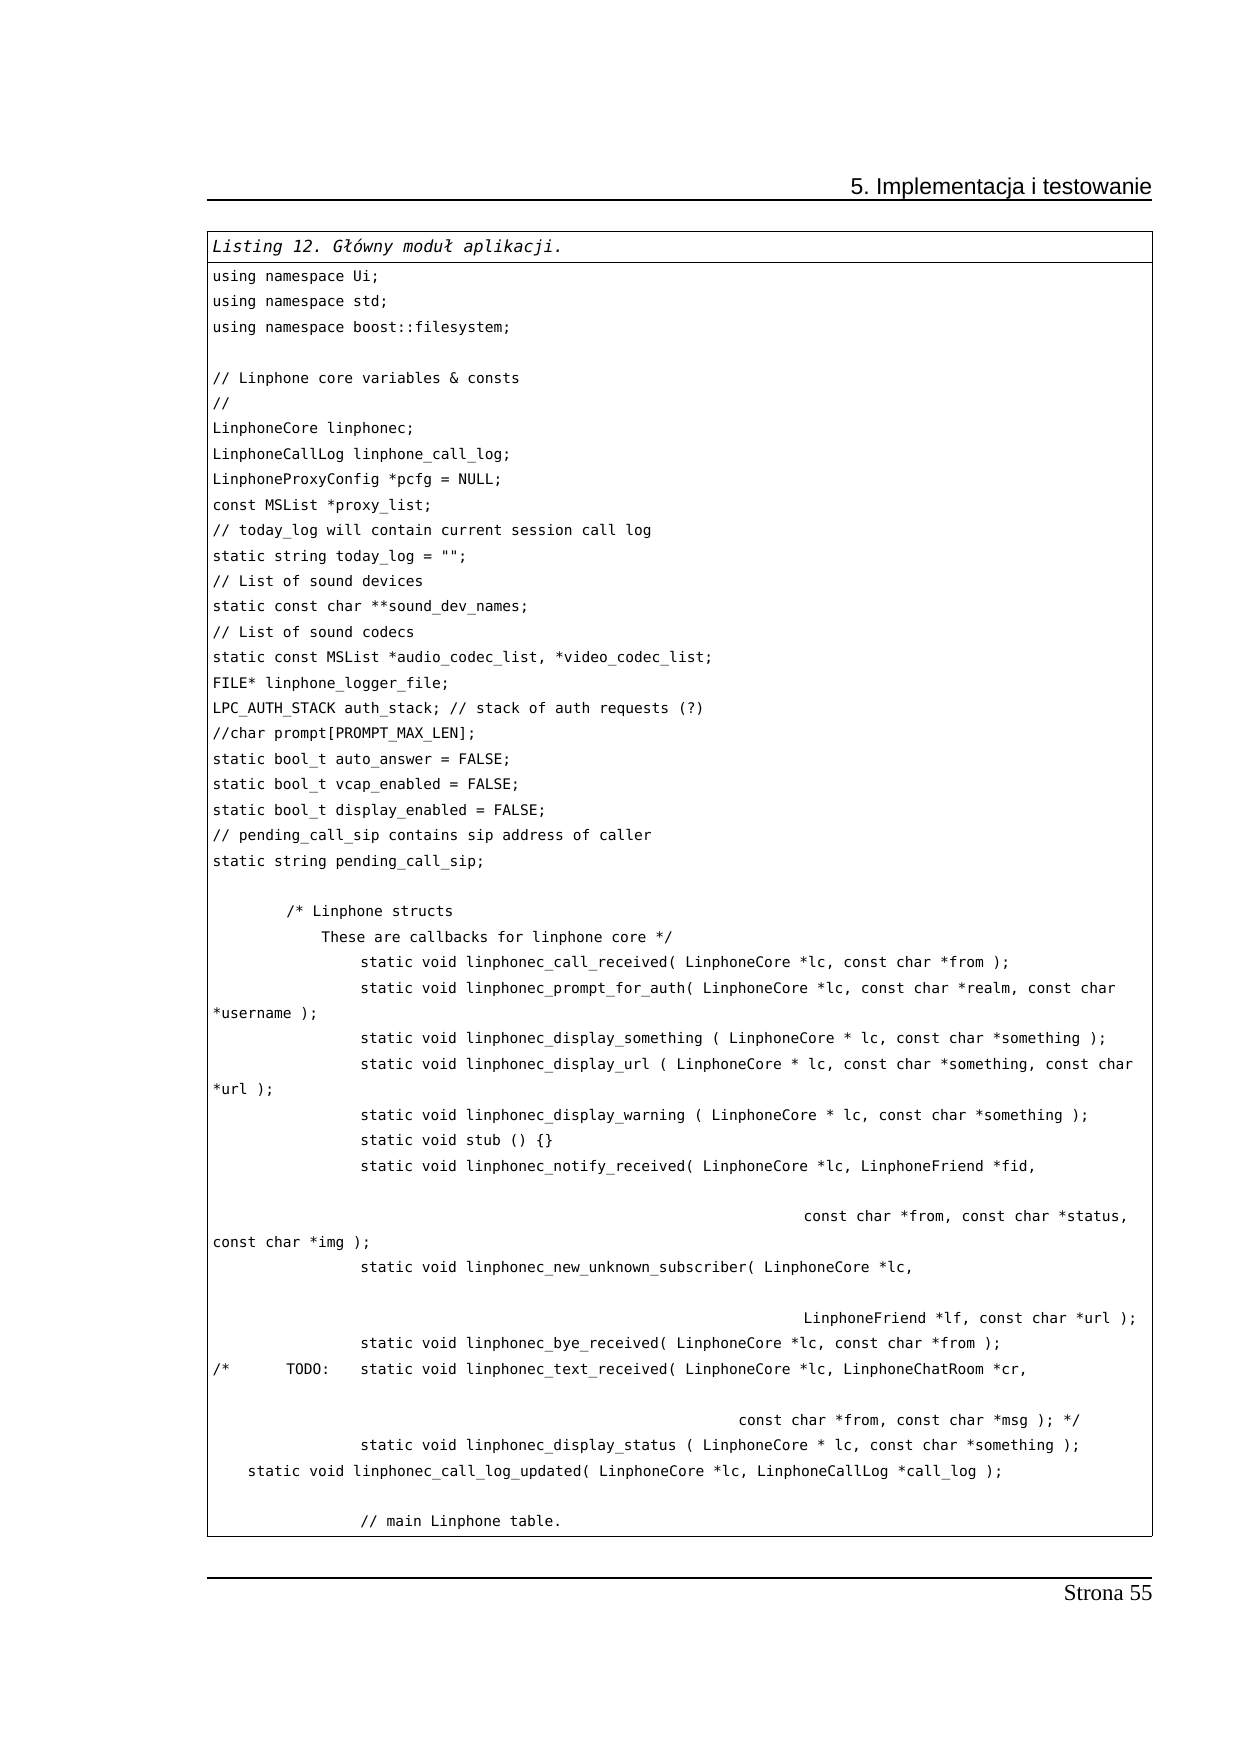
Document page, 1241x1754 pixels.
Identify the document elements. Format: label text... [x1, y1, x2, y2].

table_header Listing 12. Główny moduł aplikacji. [208, 232, 1152, 262]
table_cell using namespace Ui; using namespace std; using namespace boost::filesystem; // Linphone core variables & consts // LinphoneCore linphonec; LinphoneCallLog linphone_call_log; LinphoneProxyConfig *pcfg = NULL; const MSList *proxy_list; // today_log will contain current session call log static string today_log = ""; // List of sound devices static const char **sound_dev_names; // List of sound codecs static const MSList *audio_codec_list, *video_codec_list; FILE* linphone_logger_file; LPC_AUTH_STACK auth_stack; // stack of auth requests (?) //char prompt[PROMPT_MAX_LEN]; static bool_t auto_answer = FALSE; static bool_t vcap_enabled = FALSE; static bool_t display_enabled = FALSE; // pending_call_sip contains sip address of caller static string pending_call_sip; /* Linphone structs These are callbacks for linphone core */ static void linphonec_call_received( LinphoneCore *lc, const char *from ); static void linphonec_prompt_for_auth( LinphoneCore *lc, const char *realm, const char *username ); static void linphonec_display_something ( LinphoneCore * lc, const char *something ); static void linphonec_display_url ( LinphoneCore * lc, const char *something, const char *url ); static void linphonec_display_warning ( LinphoneCore * lc, const char *something ); static void stub () {} static void linphonec_notify_received( LinphoneCore *lc, LinphoneFriend *fid, const char *from, const char *status, const char *img ); static void linphonec_new_unknown_subscriber( LinphoneCore *lc, LinphoneFriend *lf, const char *url ); static void linphonec_bye_received( LinphoneCore *lc, const char *from ); /* TODO: static void linphonec_text_received( LinphoneCore *lc, LinphoneChatRoom *cr, const char *from, const char *msg ); */ static void linphonec_display_status ( LinphoneCore * lc, const char *something ); static void linphonec_call_log_updated( LinphoneCore *lc, LinphoneCallLog *call_log ); // main Linphone table. [208, 263, 1152, 1536]
